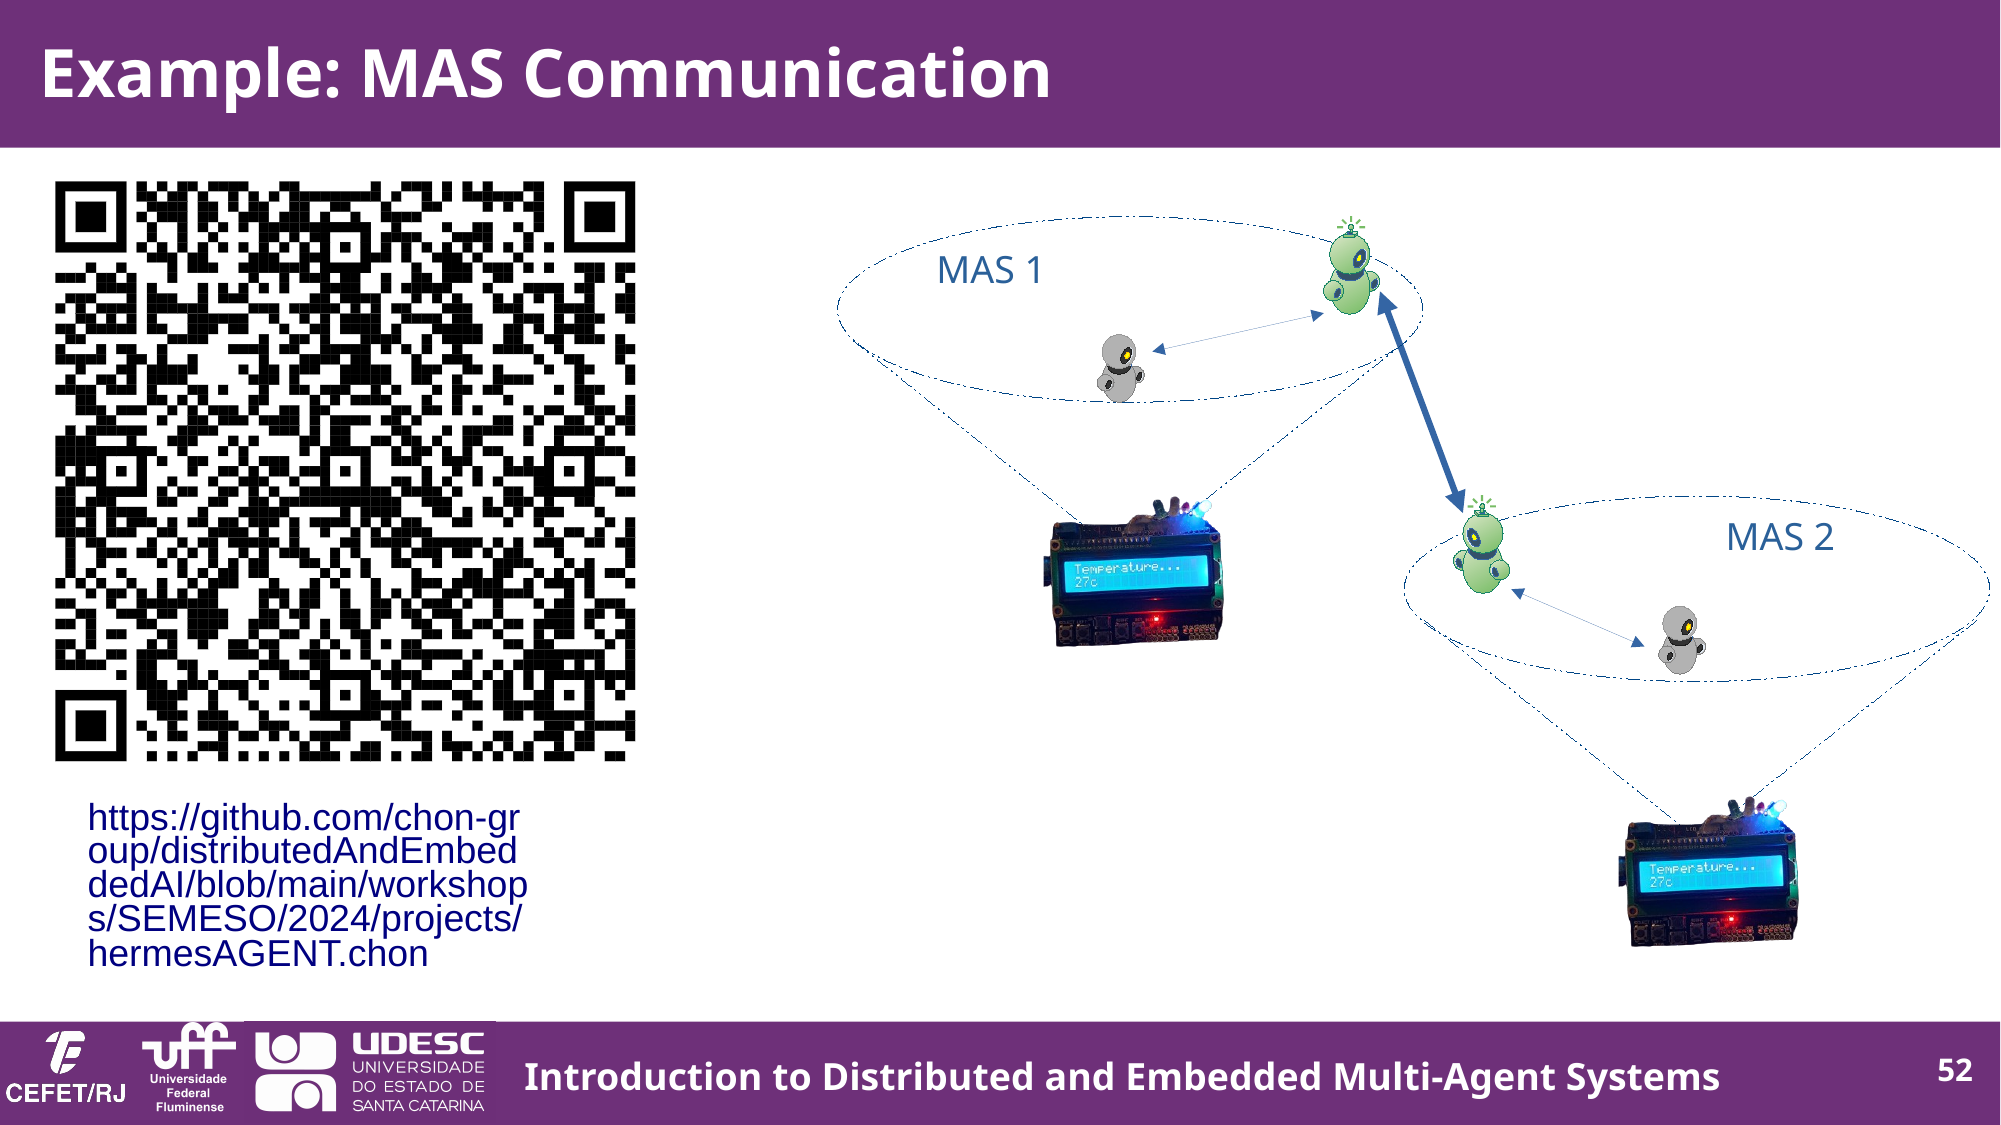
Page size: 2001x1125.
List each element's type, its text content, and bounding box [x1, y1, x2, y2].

text_box [1341, 218, 1347, 225]
text_box [1658, 606, 1706, 675]
text_box [1453, 511, 1510, 594]
text_box MAS 2 [1656, 505, 1905, 566]
picture [244, 1021, 496, 1123]
picture [1043, 485, 1230, 671]
picture [1618, 785, 1805, 971]
text_box [1097, 334, 1145, 403]
text_box [1355, 218, 1361, 225]
text_box https://github.com/chon-group/distributedAndEmbeddedAI/blob/main/workshops/SEMESO/2024/projects/hermesAGENT.chon [72, 791, 546, 1002]
picture [25, 151, 665, 791]
text_box MAS 1 [867, 238, 1115, 298]
text_box [1479, 503, 1485, 514]
picture [6, 1009, 125, 1125]
text_box [1323, 224, 1380, 315]
picture [141, 1021, 237, 1117]
text_box Example: MAS Communication [25, 23, 1999, 119]
